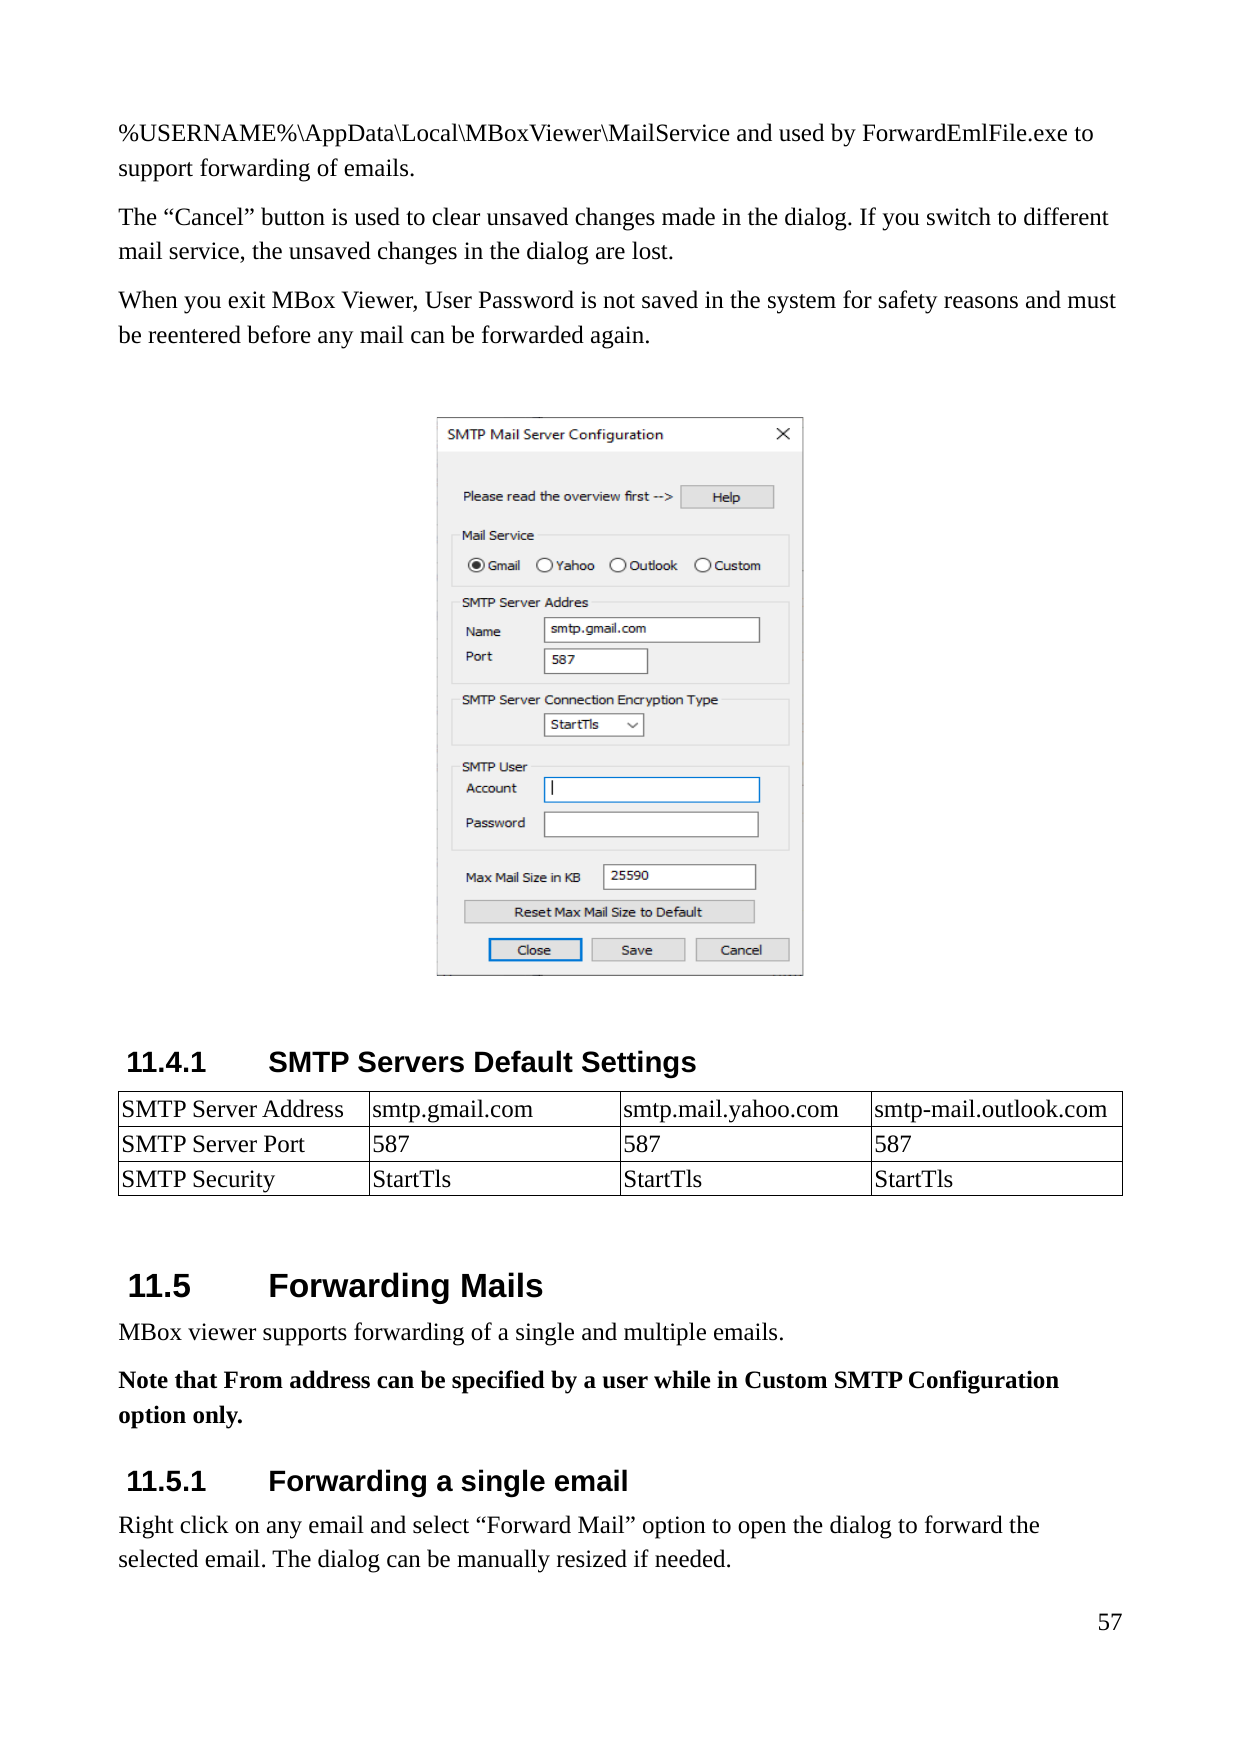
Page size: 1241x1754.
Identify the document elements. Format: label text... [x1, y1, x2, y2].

table_cell 587 [621, 1127, 871, 1161]
table_header smtp.mail.yahoo.com [621, 1092, 871, 1126]
table_cell 587 [370, 1127, 620, 1161]
table_header smtp-mail.outlook.com [872, 1092, 1122, 1126]
text Note that From address can be specified by a user while in Custom SMTP Configuration option only. [118, 1366, 1122, 1429]
table_cell SMTP Server Port [119, 1127, 369, 1161]
table_cell StartTls [370, 1162, 620, 1195]
subtitle SMTP Servers Default Settings [118, 1044, 1122, 1078]
subtitle Forwarding a single email [118, 1464, 1122, 1497]
table_cell StartTls [872, 1162, 1122, 1195]
text The “Cancel” button is used to clear unsaved changes made in the dialog. If you switch to different mail service, the unsaved changes in the dialog are lost. [118, 202, 1122, 265]
text MBox viewer supports forwarding of a single and multiple emails. [118, 1317, 1122, 1345]
table_cell StartTls [621, 1162, 871, 1195]
table_header smtp.gmail.com [370, 1092, 620, 1126]
text When you exit MBox Viewer, User Password is not saved in the system for safety reasons and must be reentered before any mail can be forwarded again. [118, 285, 1122, 348]
text Right click on any email and select “Forward Mail” option to open the dialog to forward the selected email. The dialog can be manually resized if needed. [118, 1510, 1122, 1573]
text %USERNAME%\AppData\Local\MBoxViewer\MailService and used by ForwardEmlFile.exe to support forwarding of emails. [118, 118, 1122, 181]
picture [436, 417, 804, 976]
table_header SMTP Server Address [119, 1092, 369, 1126]
subtitle Forwarding Mails [118, 1265, 1122, 1304]
table_cell 587 [872, 1127, 1122, 1161]
table_cell SMTP Security [119, 1162, 369, 1195]
